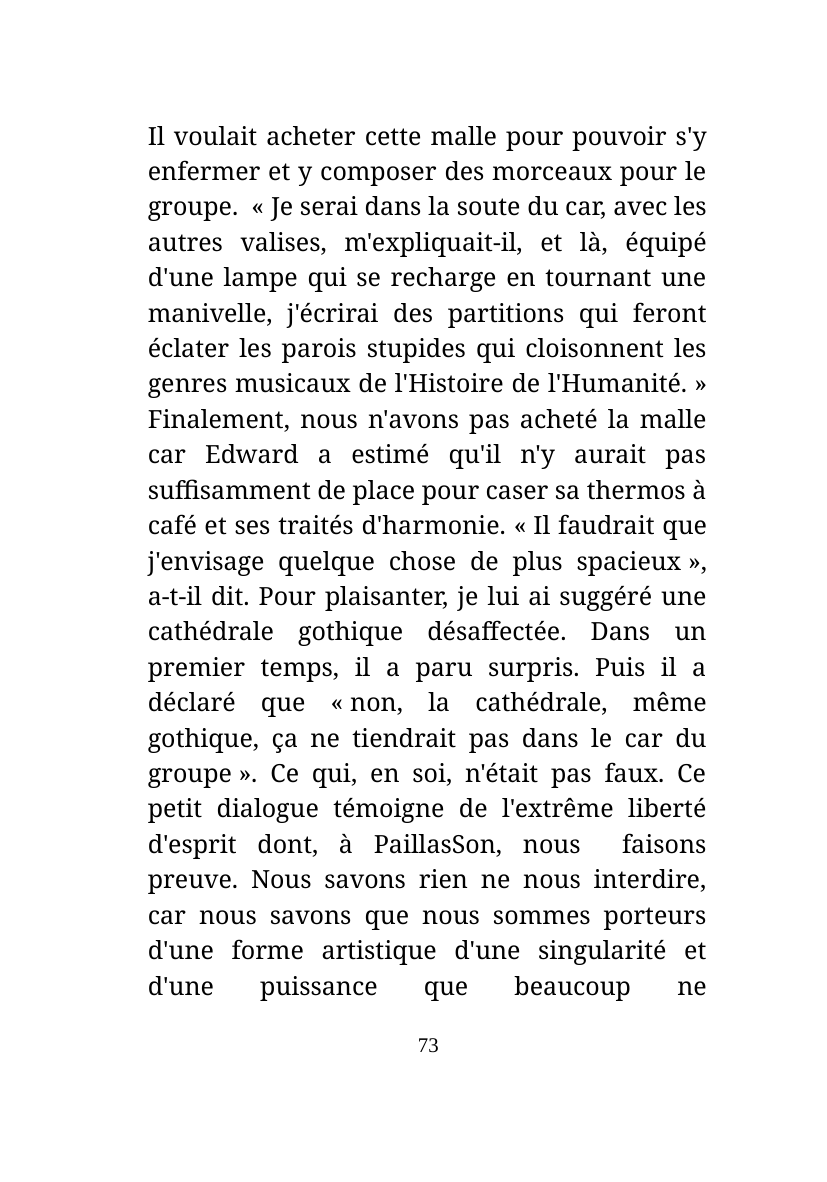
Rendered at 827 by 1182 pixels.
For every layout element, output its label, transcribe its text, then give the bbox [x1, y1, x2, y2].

text Il voulait acheter cette malle pour pouvoir s'y enfermer et y composer des morceaux pour le groupe. « Je serai dans la soute du car, avec les autres valises, m'expliquait‑il, et là, équipé d'une lampe qui se recharge en tournant une manivelle, j'écrirai des partitions qui feront éclater les parois stupides qui cloisonnent les genres musicaux de l'Histoire de l'Humanité. » Finalement, nous n'avons pas acheté la malle car Edward a estimé qu'il n'y aurait pas suffisamment de place pour caser sa thermos à café et ses traités d'harmonie. « Il faudrait que j'envisage quelque chose de plus spacieux », a‑t‑il dit. Pour plaisanter, je lui ai suggéré une cathédrale gothique désaffectée. Dans un premier temps, il a paru surpris. Puis il a déclaré que « non, la cathédrale, même gothique, ça ne tiendrait pas dans le car du groupe ». Ce qui, en soi, n'était pas faux. Ce petit dialogue témoigne de l'extrême liberté d'esprit dont, à PaillasSon, nous faisons preuve. Nous savons rien ne nous interdire, car nous savons que nous sommes porteurs d'une forme artistique d'une singularité et d'une puissance que beaucoup ne [148, 118, 707, 1002]
